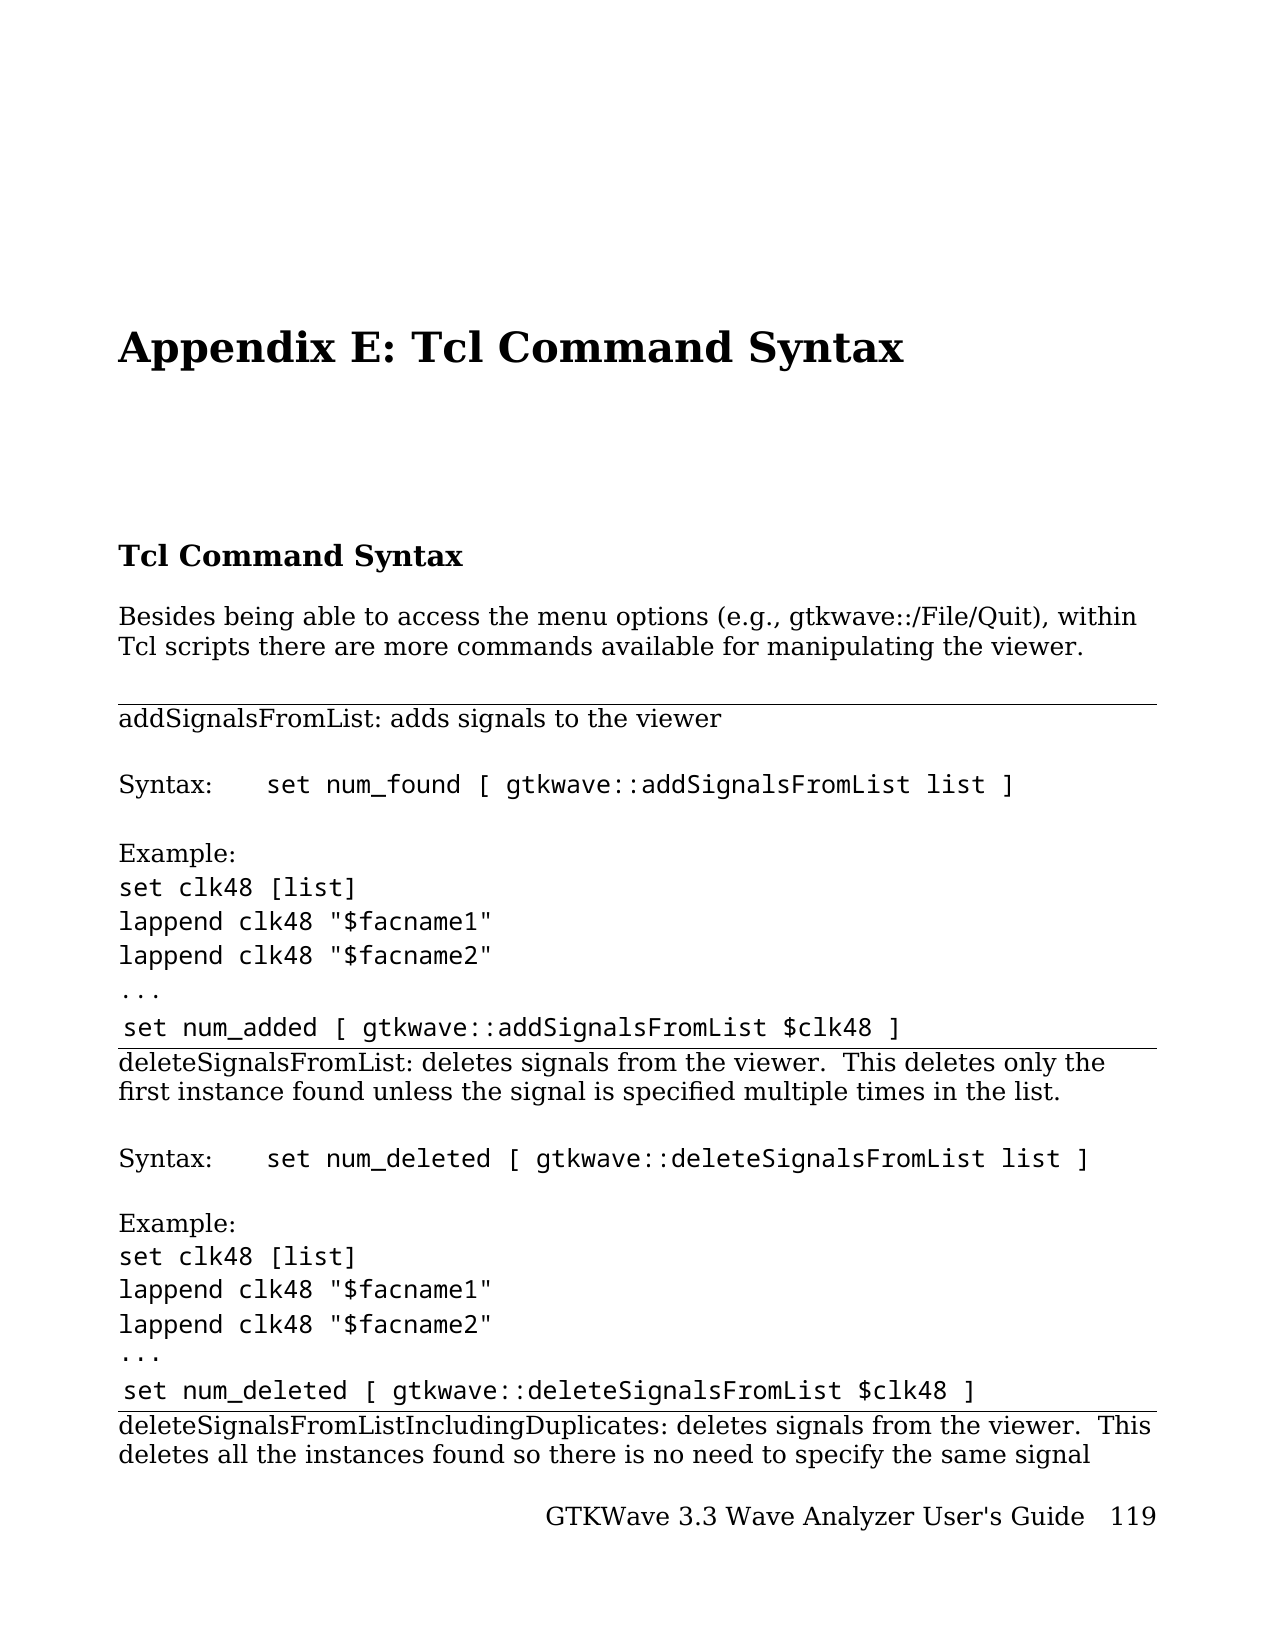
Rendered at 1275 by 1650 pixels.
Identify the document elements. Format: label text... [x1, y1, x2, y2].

text deleteSignalsFromList: deletes signals from the viewer. This deletes only the first instance found unless the signal is specified multiple times in the list. [118, 1049, 1157, 1107]
text set clk48 [list] [118, 869, 1157, 903]
text addSignalsFromList: adds signals to the viewer [118, 705, 1157, 733]
text Syntax: set num_found [ gtkwave::addSignalsFromList list ] [118, 767, 1157, 801]
text Syntax: set num_deleted [ gtkwave::deleteSignalsFromList list ] [118, 1141, 1157, 1175]
subtitle Appendix E: Tcl Command Syntax [118, 324, 1157, 373]
text lappend clk48 "$facname2" [118, 937, 1157, 971]
text lappend clk48 "$facname2" [118, 1306, 1157, 1340]
text Example: [118, 835, 1157, 869]
text deleteSignalsFromListIncludingDuplicates: deletes signals from the viewer. This deletes all the instances found so there is no need to specify the same signal [118, 1412, 1157, 1470]
text set num_added [ gtkwave::addSignalsFromList $clk48 ] [118, 1006, 1157, 1048]
text set num_deleted [ gtkwave::deleteSignalsFromList $clk48 ] [118, 1369, 1157, 1411]
text ... [118, 1340, 1157, 1369]
text Besides being able to access the menu options (e.g., gtkwave::/File/Quit), within Tcl scripts there are more commands available for manipulating the viewer. [118, 603, 1157, 661]
text lappend clk48 "$facname1" [118, 903, 1157, 937]
subtitle Tcl Command Syntax [118, 539, 1157, 573]
text set clk48 [list] [118, 1238, 1157, 1272]
text ... [118, 971, 1157, 1006]
text lappend clk48 "$facname1" [118, 1272, 1157, 1306]
text Example: [118, 1209, 1157, 1238]
